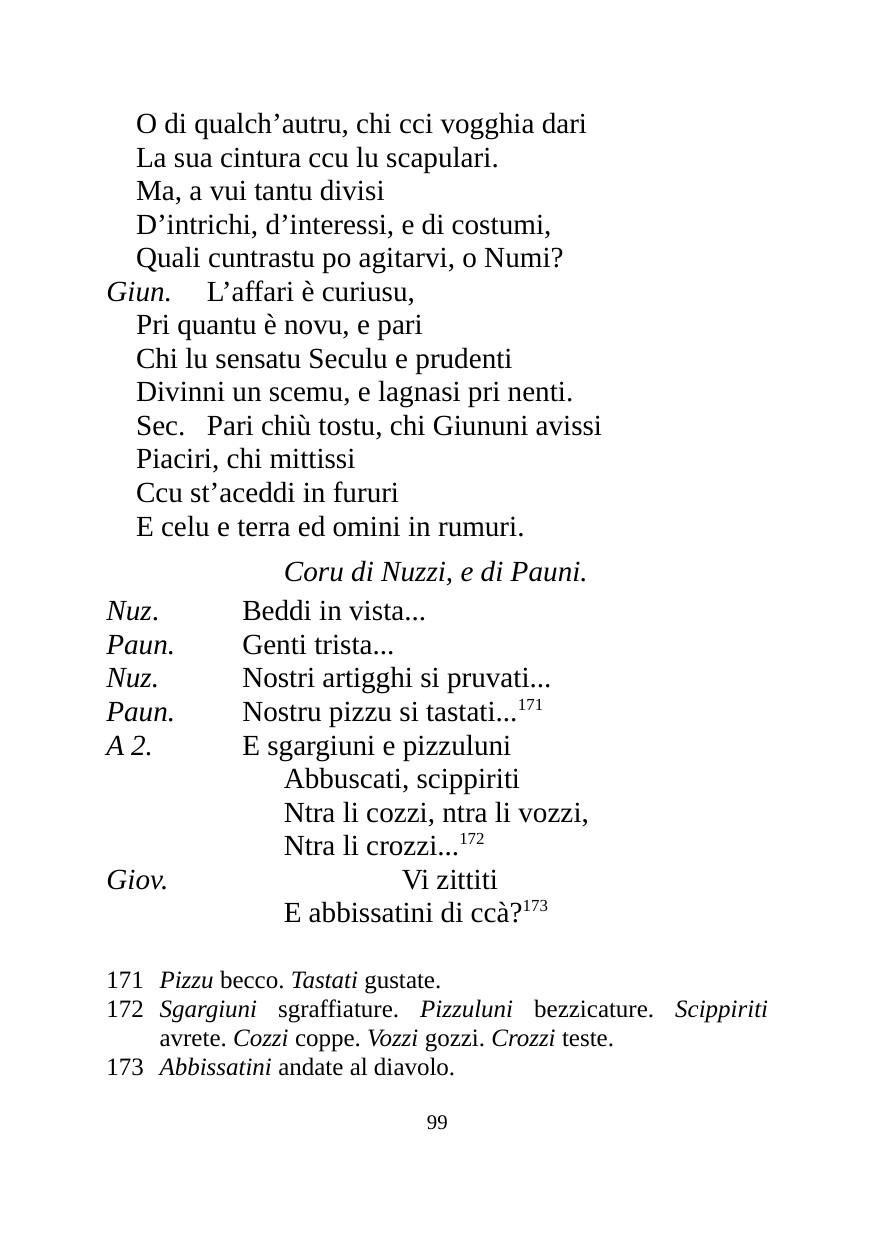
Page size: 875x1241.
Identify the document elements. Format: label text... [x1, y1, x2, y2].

text Pizzu becco. Tastati gustate. [106, 965, 768, 994]
text Giun. L’affari è curiusu, Pri quantu è novu, e pari Chi lu sensatu Seculu e prudenti Divinni un scemu, e lagnasi pri nenti. Sec. Pari chiù tostu, chi Giununi avissi Piaciri, chi mittissi Ccu st’aceddi in fururi E celu e terra ed omini in rumuri. [106, 274, 768, 542]
text Paun. Nostru pizzu si tastati... [106, 694, 768, 728]
text Nuz. Beddi in vista... [106, 593, 768, 627]
text Nuz. Nostri artigghi si pruvati... [106, 661, 768, 694]
text Abbissatini andate al diavolo. [106, 1052, 768, 1080]
text O di qualch’autru, chi cci vogghia dari La sua cintura ccu lu scapulari. Ma, a vui tantu divisi D’intrichi, d’interessi, e di costumi, Quali cuntrastu po agitarvi, o Numi? [106, 106, 768, 274]
text Coru di Nuzzi, e di Pauni. [106, 554, 768, 588]
text A 2. E sgargiuni e pizzuluni Abbuscati, scippiriti Ntra li cozzi, ntra li vozzi, Ntra li crozzi... [106, 728, 768, 862]
text Giov. Vi zittiti E abbissatini di ccà? [106, 862, 768, 929]
text Paun. Genti trista... [106, 627, 768, 661]
text Sgargiuni sgraffiature. Pizzuluni bezzicature. Scippiriti avrete. Cozzi coppe. Vozzi gozzi. Crozzi teste. [106, 994, 768, 1052]
